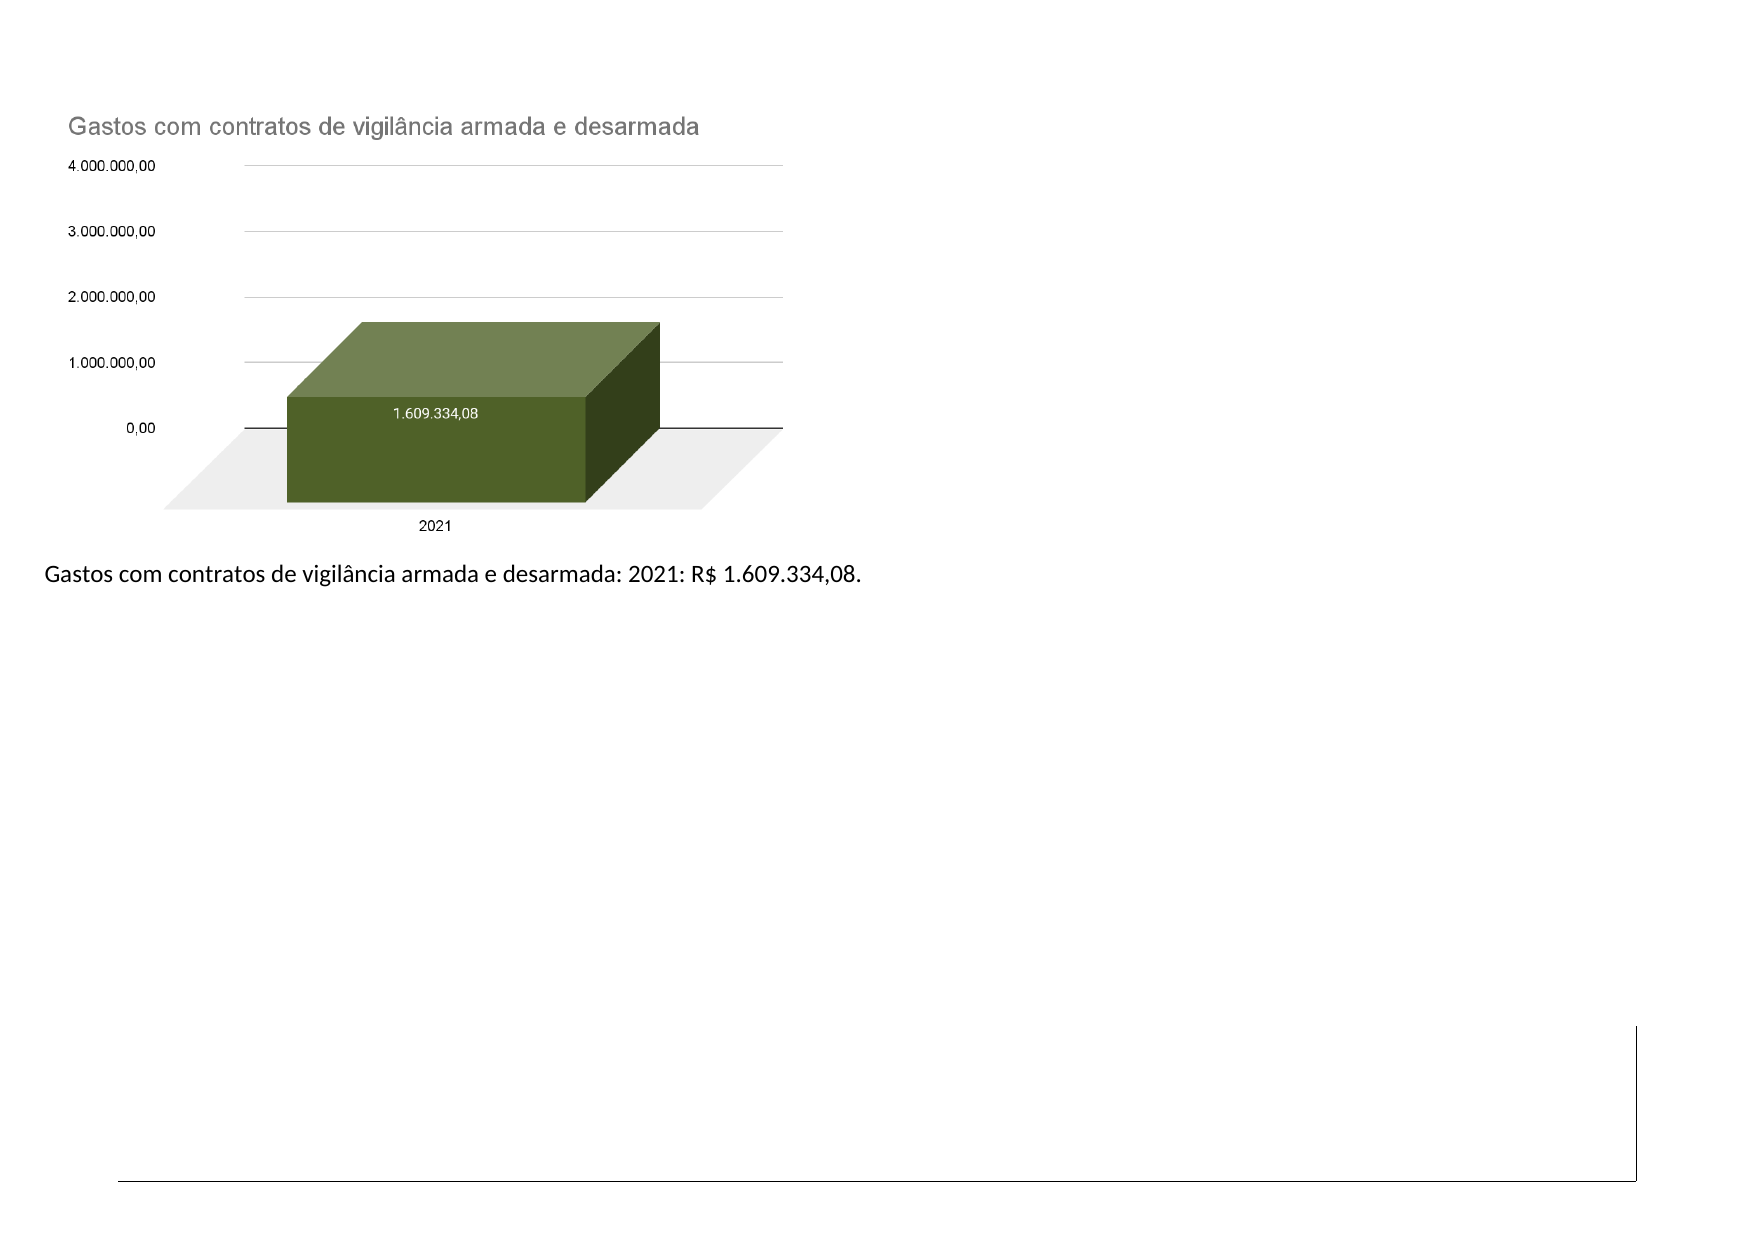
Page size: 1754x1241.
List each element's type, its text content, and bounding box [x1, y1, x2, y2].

text Gastos com contratos de vigilância armada e desarmada: 2021: R$ 1.609.334,08. [44, 558, 1712, 588]
